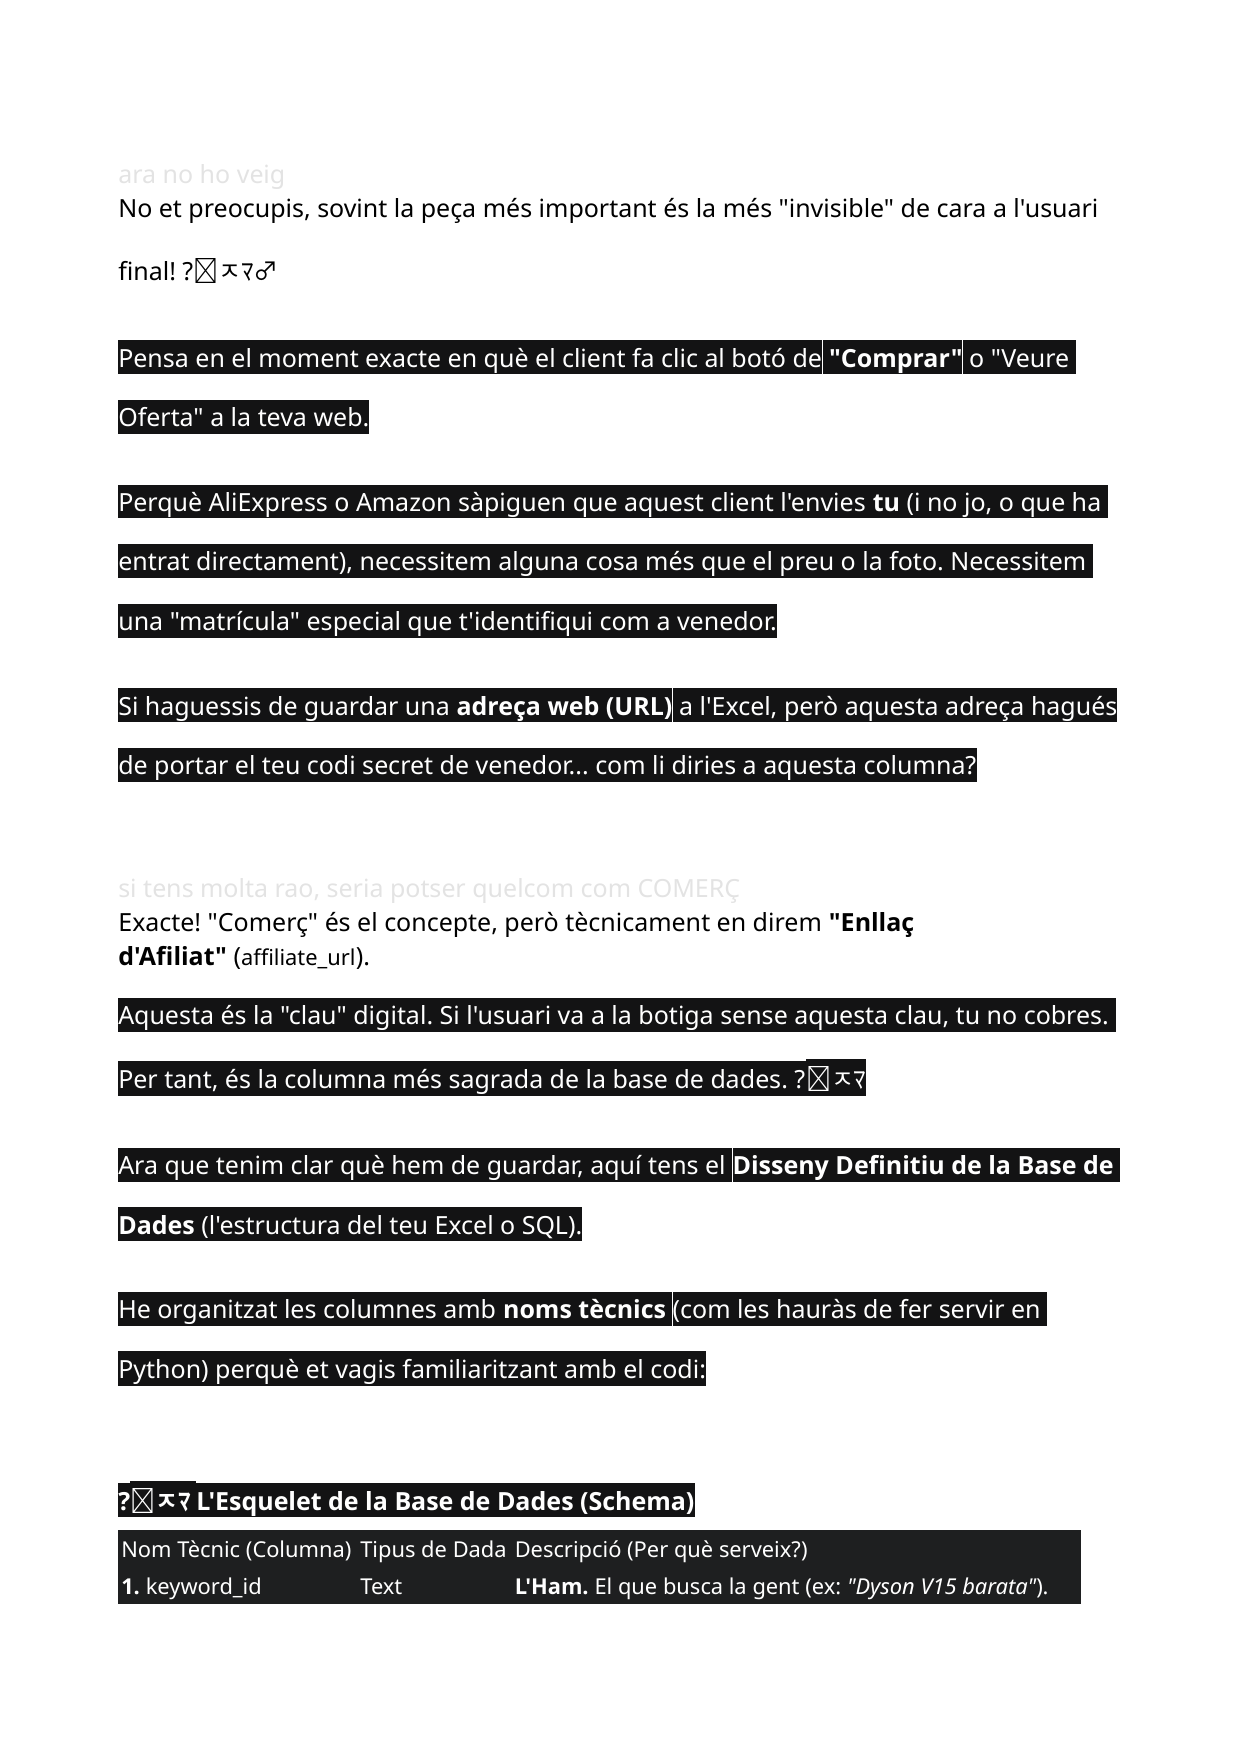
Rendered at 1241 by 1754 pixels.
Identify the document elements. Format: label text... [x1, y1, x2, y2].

text No et preocupis, sovint la peça més important és la més "invisible" de cara a l'usuari final! ?￯ﾸﾏ‍♂️ [118, 191, 1122, 288]
text si tens molta rao, seria potser quelcom com COMERÇ [118, 861, 1122, 905]
table_header Descripció (Per què serveix?) [512, 1530, 1081, 1567]
table_cell Text [357, 1567, 512, 1604]
text Aquesta és la "clau" digital. Si l'usuari va a la botiga sense aquesta clau, tu no cobres. Per tant, és la columna més sagrada de la base de dades. ?￯ﾸﾏ [118, 998, 1122, 1096]
text He organitzat les columnes amb noms tècnics (com les hauràs de fer servir en Python) perquè et vagis familiaritzant amb el codi: [118, 1292, 1122, 1386]
text ara no ho veig [118, 147, 1122, 191]
text Pensa en el moment exacte en què el client fa clic al botó de "Comprar" o "Veure Oferta" a la teva web. [118, 340, 1122, 434]
table_header Nom Tècnic (Columna) [118, 1530, 357, 1567]
table_header Tipus de Dada [357, 1530, 512, 1567]
text Si haguessis de guardar una adreça web (URL) a l'Excel, però aquesta adreça hagués de portar el teu codi secret de venedor... com li diries a aquesta columna? [118, 688, 1122, 782]
text Perquè AliExpress o Amazon sàpiguen que aquest client l'envies tu (i no jo, o que ha entrat directament), necessitem alguna cosa més que el preu o la foto. Necessitem una "matrícula" especial que t'identifiqui com a venedor. [118, 484, 1122, 638]
text Ara que tenim clar què hem de guardar, aquí tens el Disseny Definitiu de la Base de Dades (l'estructura del teu Excel o SQL). [118, 1148, 1122, 1241]
table_cell 1. keyword_id [118, 1567, 357, 1604]
text Exacte! "Comerç" és el concepte, però tècnicament en direm "Enllaç d'Afiliat" (affiliate_url). [118, 905, 1122, 973]
table_cell L'Ham. El que busca la gent (ex: "Dyson V15 barata"). [512, 1567, 1081, 1604]
subtitle ?￯ﾸﾏ L'Esquelet de la Base de Dades (Schema) [118, 1480, 1122, 1517]
